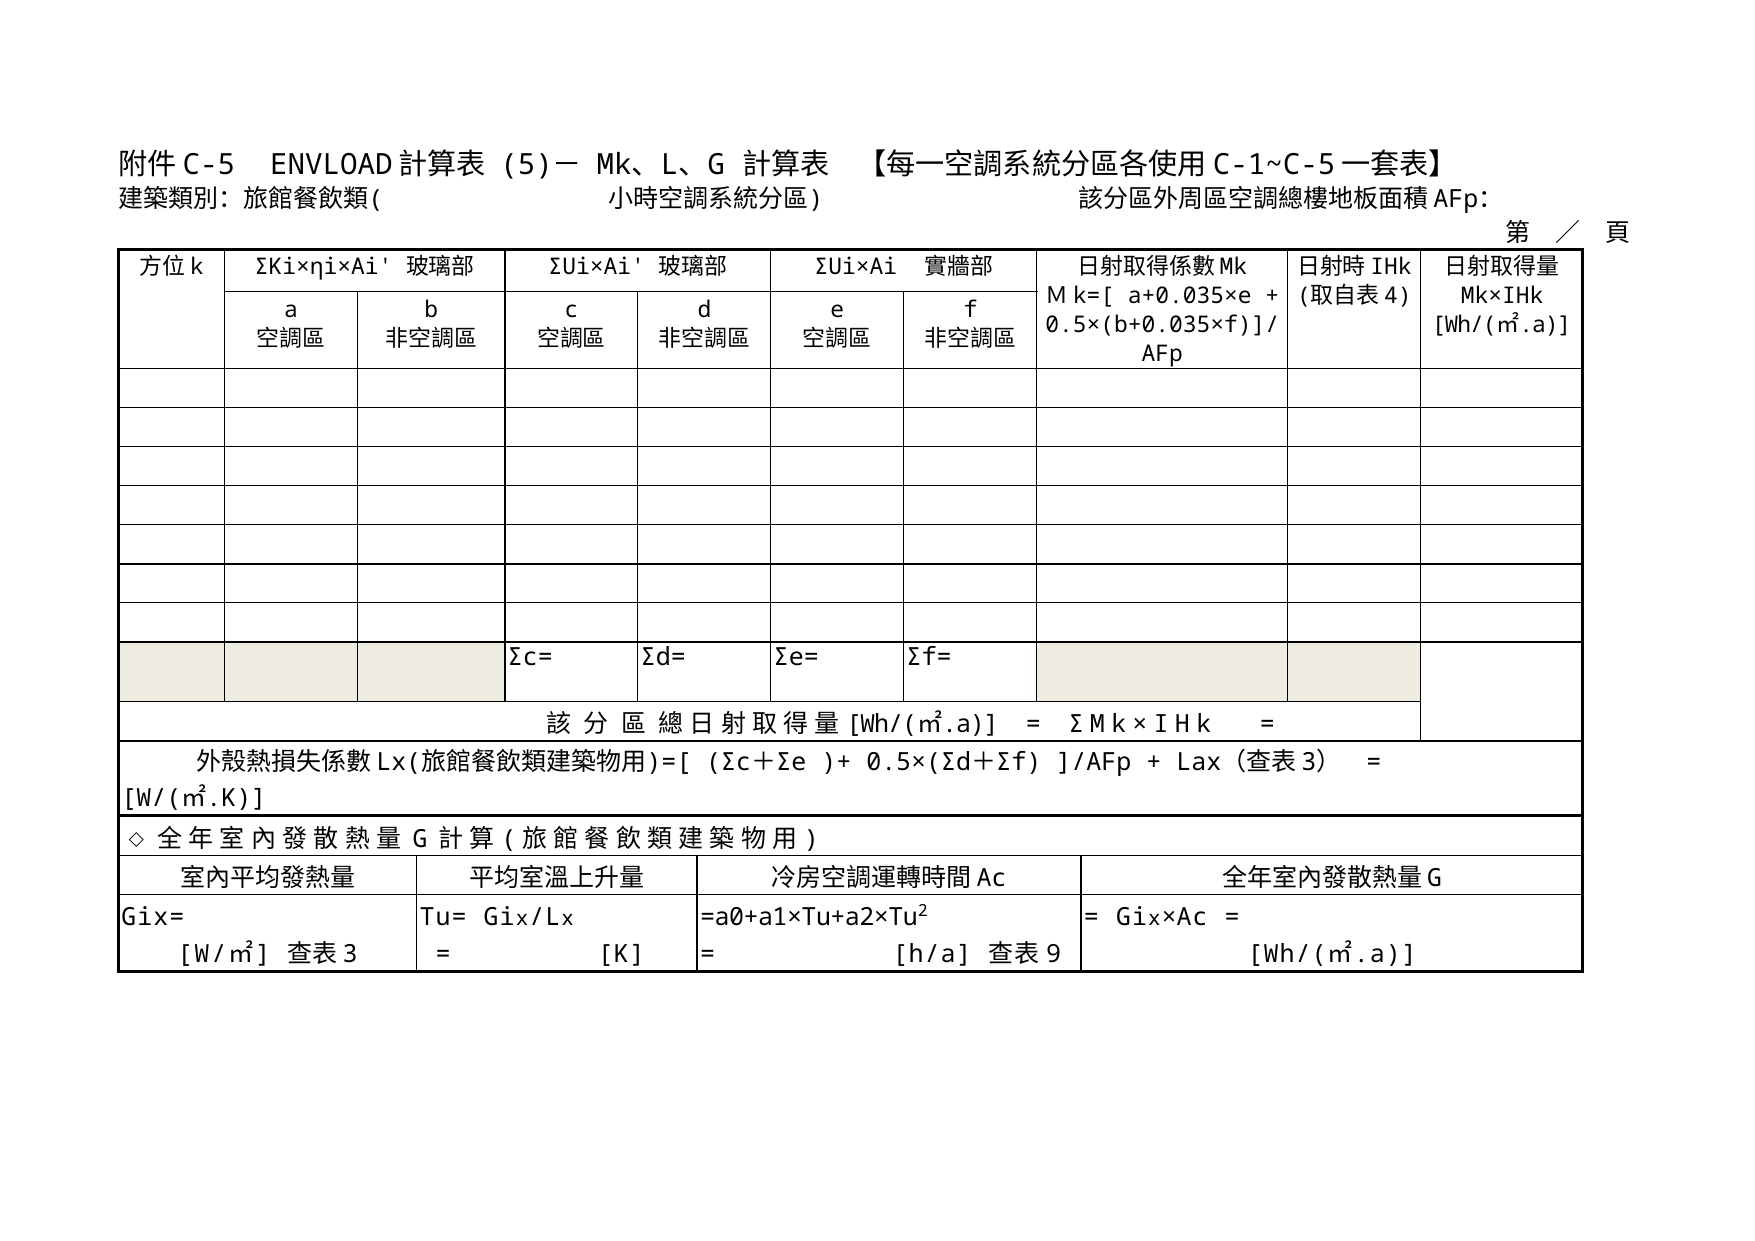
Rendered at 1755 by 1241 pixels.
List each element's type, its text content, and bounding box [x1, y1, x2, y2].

table_cell 室內平均發熱量 [120, 856, 416, 894]
table_cell [1288, 447, 1420, 485]
table_cell Tu= Gix/Lx = [K] [417, 895, 696, 970]
table_cell 全年室內發散熱量G [1082, 856, 1581, 894]
table_cell c 空調區 [506, 292, 637, 367]
table_cell [771, 565, 903, 602]
table_cell [771, 408, 903, 446]
table_cell [358, 486, 504, 524]
table_cell b 非空調區 [358, 292, 504, 367]
table_cell [358, 447, 504, 485]
table_cell 外殼熱損失係數Lx(旅館餐飲類建築物用)=[ (Σc＋Σe )+ 0.5×(Σd＋Σf) ]/AFp + Lax（查表3） = [W/(㎡.K)] [120, 742, 1581, 814]
table_cell [225, 643, 357, 701]
table_cell [225, 447, 357, 485]
table_cell [1288, 565, 1420, 602]
table_cell [120, 565, 224, 602]
table_cell [638, 486, 770, 524]
table_cell Σd= [638, 643, 770, 701]
table_cell [904, 369, 1036, 407]
table_cell [225, 603, 357, 641]
table_cell 平均室溫上升量 [417, 856, 696, 894]
table_cell [771, 447, 903, 485]
table_header 方位k [120, 251, 224, 367]
table_cell [506, 486, 637, 524]
table_cell e 空調區 [771, 292, 903, 367]
table_cell [771, 603, 903, 641]
table_cell [358, 643, 504, 701]
table_cell [1037, 603, 1287, 641]
table_cell [1421, 486, 1581, 524]
table_cell [120, 603, 224, 641]
table_cell [904, 486, 1036, 524]
table_cell [506, 525, 637, 563]
table_cell [1421, 565, 1581, 602]
table_cell [1288, 369, 1420, 407]
table_cell [1288, 486, 1420, 524]
table_header ΣKi×ηi×Ai' 玻璃部 [225, 251, 504, 291]
table_cell [225, 525, 357, 563]
text 建築類別：旅館餐飲類( 小時空調系統分區) 該分區外周區空調總樓地板面積AFp： [118, 181, 1630, 214]
table_cell [225, 408, 357, 446]
table_cell [1421, 408, 1581, 446]
table_cell [904, 447, 1036, 485]
table_cell [904, 408, 1036, 446]
table_cell [1421, 447, 1581, 485]
table_cell a 空調區 [225, 292, 357, 367]
table_cell [638, 447, 770, 485]
table_header 日射取得量 Mk×IHk [Wh/(㎡.a)] [1421, 251, 1581, 367]
table_cell [506, 565, 637, 602]
table_cell [120, 369, 224, 407]
table_cell [225, 369, 357, 407]
table_cell [506, 447, 637, 485]
table_cell [120, 525, 224, 563]
table_cell [1421, 603, 1581, 641]
table_header ΣUi×Ai' 玻璃部 [506, 251, 770, 291]
text 第 ／ 頁 [118, 214, 1630, 248]
table_cell [638, 603, 770, 641]
table_cell [638, 525, 770, 563]
table_cell [1421, 525, 1581, 563]
table_cell [506, 603, 637, 641]
table_cell d 非空調區 [638, 292, 770, 367]
table_cell [120, 447, 224, 485]
table_cell [1037, 447, 1287, 485]
table_cell [506, 369, 637, 407]
table_cell [904, 525, 1036, 563]
table_cell [1421, 369, 1581, 407]
table_cell [1421, 643, 1581, 740]
table_cell [120, 643, 224, 701]
table_cell 冷房空調運轉時間Ac [698, 856, 1080, 894]
table_cell Σc= [506, 643, 637, 701]
table_cell Gix= [W/㎡] 查表3 [120, 895, 416, 970]
table_cell =a0+a1×Tu+a2×Tu2 = [h/a] 查表9 [698, 895, 1080, 970]
table_cell f 非空調區 [904, 292, 1036, 367]
table_header 日射時IHk (取自表4) [1288, 251, 1420, 367]
table_cell [225, 565, 357, 602]
text 附件C-5 ENVLOAD計算表 (5)－ Mk、L、G 計算表 【每一空調系統分區各使用C-1~C-5一套表】 [118, 148, 1630, 181]
table_cell [225, 486, 357, 524]
table_header ΣUi×Ai 實牆部 [771, 251, 1036, 291]
table_cell [358, 408, 504, 446]
table_cell [120, 408, 224, 446]
table_cell = Gix×Ac = [Wh/(㎡.a)] [1082, 895, 1581, 970]
table_cell [1037, 408, 1287, 446]
table_cell Σf= [904, 643, 1036, 701]
table_cell [771, 525, 903, 563]
table_cell [358, 369, 504, 407]
table_cell [506, 408, 637, 446]
table_cell [638, 408, 770, 446]
table_cell [1037, 565, 1287, 602]
table_cell [1037, 369, 1287, 407]
table_cell [358, 525, 504, 563]
table_cell [638, 369, 770, 407]
table_cell [1288, 643, 1420, 701]
table_cell [771, 486, 903, 524]
table_cell [1037, 486, 1287, 524]
table_cell [1288, 408, 1420, 446]
table_cell [1288, 603, 1420, 641]
table_cell [904, 565, 1036, 602]
table_cell Σe= [771, 643, 903, 701]
table_cell [358, 603, 504, 641]
table_cell 該 分 區 總日射取得量[Wh/(㎡.a)] = ΣMk×IHk = [120, 702, 1420, 740]
table_cell [1288, 525, 1420, 563]
table_cell [1037, 525, 1287, 563]
table_cell [120, 486, 224, 524]
table_cell [638, 565, 770, 602]
table_cell ◇全年室內發散熱量G計算(旅館餐飲類建築物用) [120, 817, 1581, 854]
table_cell [904, 603, 1036, 641]
table_header 日射取得係數Mk Ｍk=[ a+0.035×e + 0.5×(b+0.035×f)]/AFp [1037, 251, 1287, 367]
table_cell [771, 369, 903, 407]
table_cell [358, 565, 504, 602]
table_cell [1037, 643, 1287, 701]
